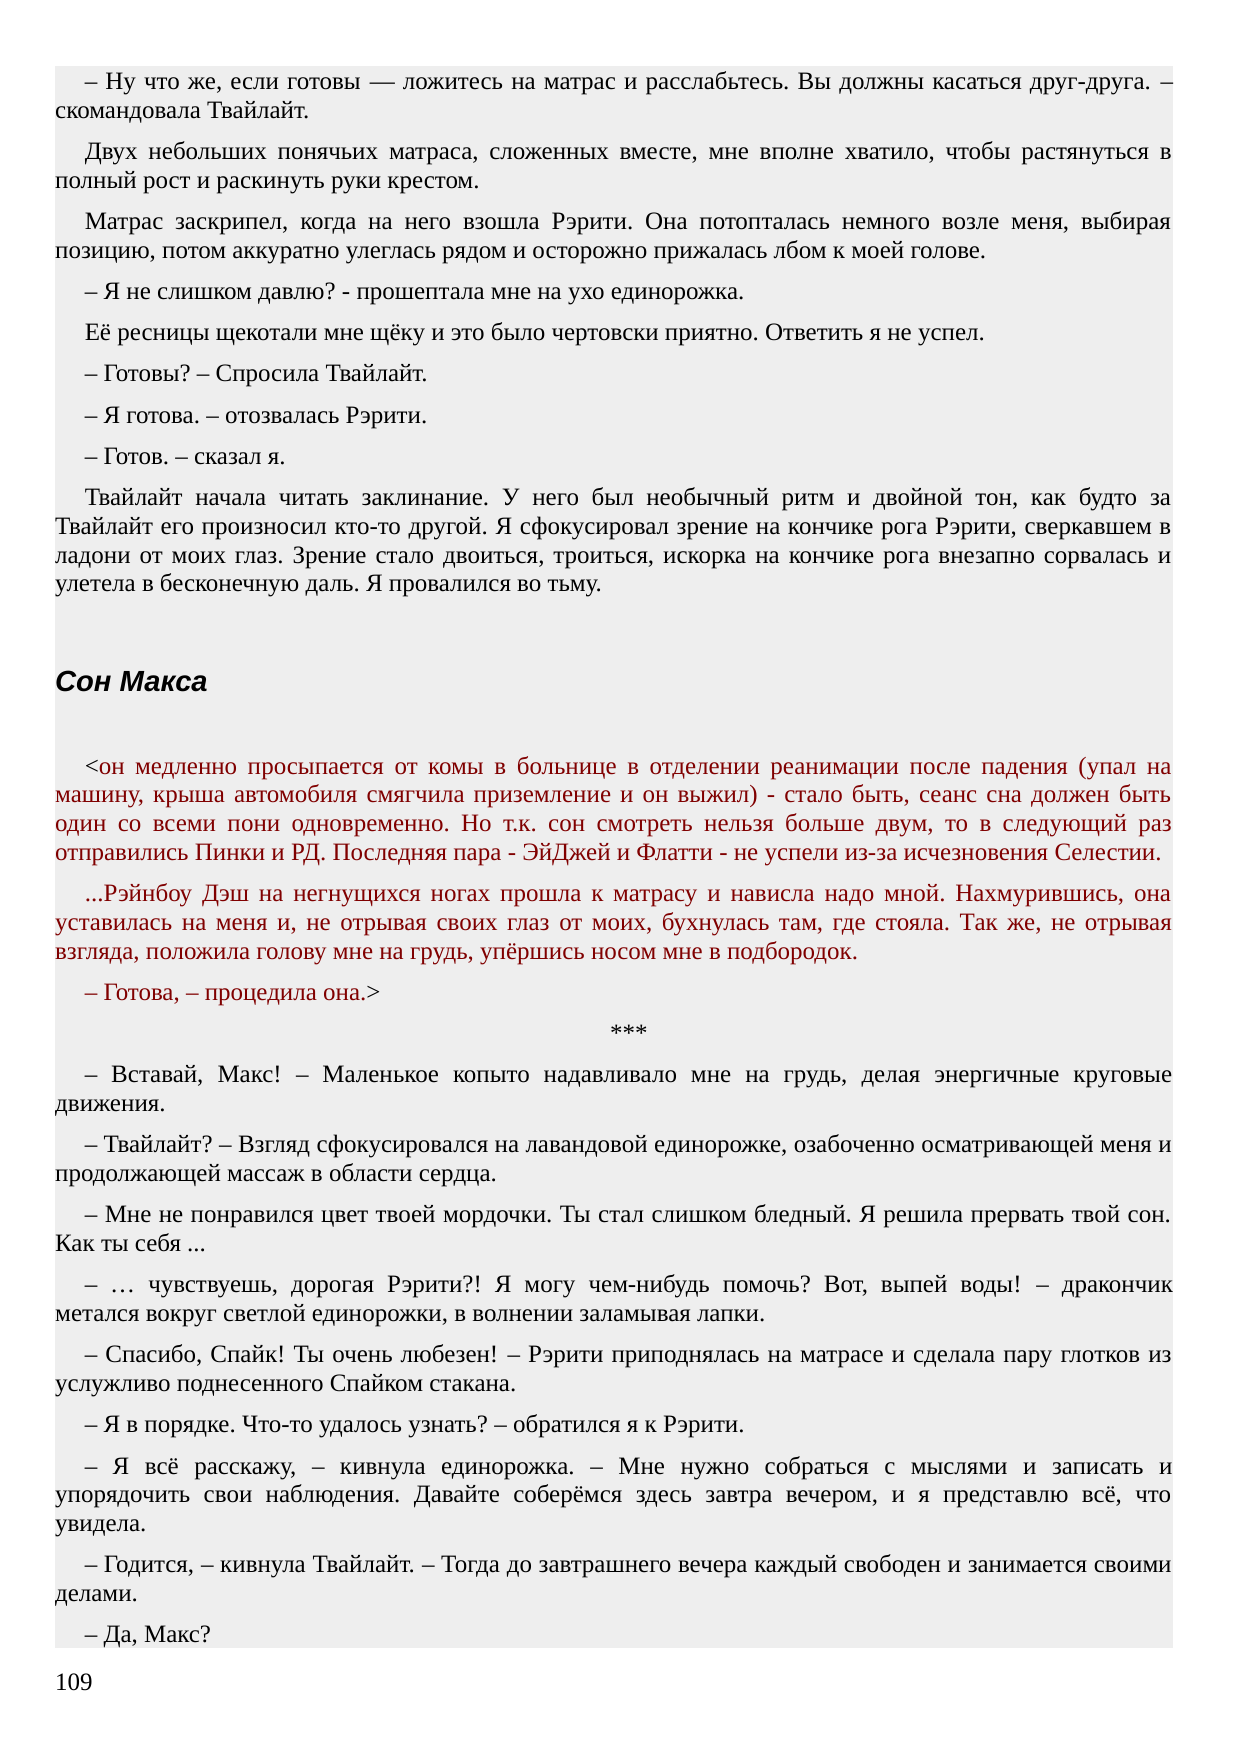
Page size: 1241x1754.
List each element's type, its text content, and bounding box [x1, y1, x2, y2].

text – Годится, – кивнула Твайлайт. – Тогда до завтрашнего вечера каждый свободен и занимается своими делами. [55, 1549, 1173, 1607]
subtitle Сон Макса [55, 663, 1173, 697]
text Твайлайт начала читать заклинание. У него был необычный ритм и двойной тон, как будто за Твайлайт его произносил кто-то другой. Я сфокусировал зрение на кончике рога Рэрити, сверкавшем в ладони от моих глаз. Зрение стало двоиться, троиться, искорка на кончике рога внезапно сорвалась и улетела в бесконечную даль. Я провалился во тьму. [55, 482, 1173, 597]
text *** [55, 1018, 1173, 1047]
text Двух небольших понячьих матраса, сложенных вместе, мне вполне хватило, чтобы растянуться в полный рост и раскинуть руки крестом. [55, 136, 1173, 193]
text – Мне не понравился цвет твоей мордочки. Ты стал слишком бледный. Я решила прервать твой сон. Как ты себя ... [55, 1199, 1173, 1257]
text – Я в порядке. Что-то удалось узнать? – обратился я к Рэрити. [55, 1409, 1173, 1438]
text <он медленно просыпается от комы в больнице в отделении реанимации после падения (упал на машину, крыша автомобиля смягчила приземление и он выжил) - стало быть, сеанс сна должен быть один со всеми пони одновременно. Но т.к. сон смотреть нельзя больше двум, то в следующий раз отправились Пинки и РД. Последняя пара - ЭйДжей и Флатти - не успели из-за исчезновения Селестии. [55, 751, 1173, 866]
text – Готов. – сказал я. [55, 441, 1173, 470]
text Матрас заскрипел, когда на него взошла Рэрити. Она потопталась немного возле меня, выбирая позицию, потом аккуратно улеглась рядом и осторожно прижалась лбом к моей голове. [55, 206, 1173, 263]
text – Я всё расскажу, – кивнула единорожка. – Мне нужно собраться с мыслями и записать и упорядочить свои наблюдения. Давайте соберёмся здесь завтра вечером, и я представлю всё, что увидела. [55, 1451, 1173, 1537]
text Её ресницы щекотали мне щёку и это было чертовски приятно. Ответить я не успел. [55, 317, 1173, 346]
text – Я не слишком давлю? - прошептала мне на ухо единорожка. [55, 276, 1173, 305]
text – Готовы? – Спросила Твайлайт. [55, 358, 1173, 387]
text – Спасибо, Спайк! Ты очень любезен! – Рэрити приподнялась на матрасе и сделала пару глотков из услужливо поднесенного Спайком стакана. [55, 1339, 1173, 1397]
text – Вставай, Макс! – Маленькое копыто надавливало мне на грудь, делая энергичные круговые движения. [55, 1059, 1173, 1117]
text – Да, Макс? [55, 1619, 1173, 1648]
text – … чувствуешь, дорогая Рэрити?! Я могу чем-нибудь помочь? Вот, выпей воды! – дракончик метался вокруг светлой единорожки, в волнении заламывая лапки. [55, 1269, 1173, 1327]
text ...Рэйнбоу Дэш на негнущихся ногах прошла к матрасу и нависла надо мной. Нахмурившись, она уставилась на меня и, не отрывая своих глаз от моих, бухнулась там, где стояла. Так же, не отрывая взгляда, положила голову мне на грудь, упёршись носом мне в подбородок. [55, 878, 1173, 964]
text – Твайлайт? – Взгляд сфокусировался на лавандовой единорожке, озабоченно осматривающей меня и продолжающей массаж в области сердца. [55, 1129, 1173, 1187]
text – Ну что же, если готовы — ложитесь на матрас и расслабьтесь. Вы должны касаться друг-друга. – скомандовала Твайлайт. [55, 66, 1173, 123]
text – Я готова. – отозвалась Рэрити. [55, 400, 1173, 428]
text – Готова, – процедила она.> [55, 977, 1173, 1006]
